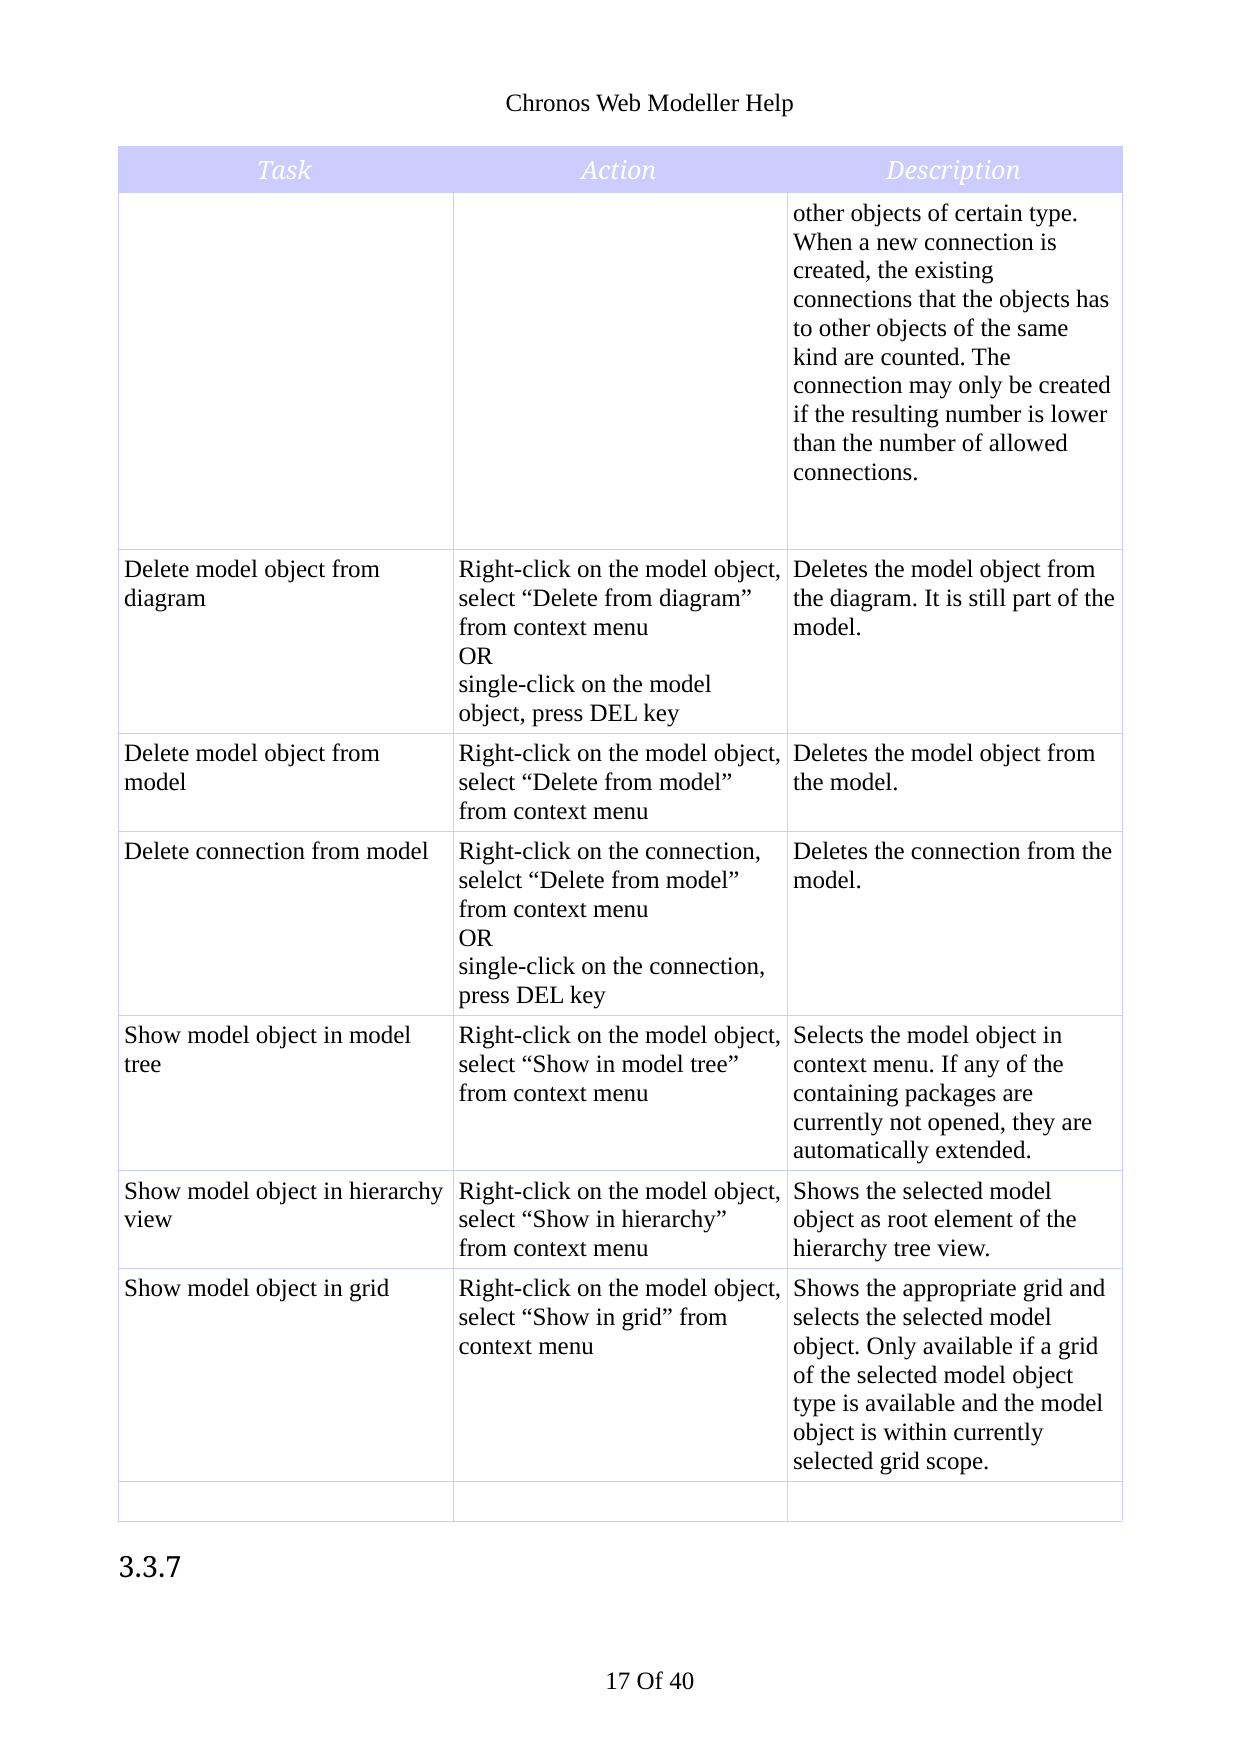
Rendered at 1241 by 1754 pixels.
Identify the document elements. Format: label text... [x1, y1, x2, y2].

table_cell Right-click on the model object, select “Show in grid” from context menu [454, 1269, 787, 1481]
table_cell [788, 1482, 1122, 1521]
table_cell [454, 1482, 787, 1521]
table_cell Delete model object from diagram [119, 550, 453, 733]
table_header Description [788, 147, 1122, 192]
table_cell [454, 193, 787, 549]
table_cell Right-click on the model object, select “Delete from diagram” from context menu OR single-click on the model object, press DEL key [454, 550, 787, 733]
table_cell [119, 193, 453, 549]
table_cell Show model object in hierarchy view [119, 1171, 453, 1268]
table_cell Deletes the model object from the diagram. It is still part of the model. [788, 550, 1122, 733]
table_cell Right-click on the model object, select “Delete from model” from context menu [454, 734, 787, 831]
table_cell Delete model object from model [119, 734, 453, 831]
table_cell Right-click on the connection, selelct “Delete from model” from context menu OR single-click on the connection, press DEL key [454, 832, 787, 1014]
table_cell Shows the selected model object as root element of the hierarchy tree view. [788, 1171, 1122, 1268]
table_cell Selects the model object in context menu. If any of the containing packages are currently not opened, they are automatically extended. [788, 1016, 1122, 1170]
table_cell Right-click on the model object, select “Show in hierarchy” from context menu [454, 1171, 787, 1268]
table_cell Shows the appropriate grid and selects the selected model object. Only available if a grid of the selected model object type is available and the model object is within currently selected grid scope. [788, 1269, 1122, 1481]
table_cell Delete connection from model [119, 832, 453, 1014]
table_cell Deletes the model object from the model. [788, 734, 1122, 831]
table_cell Show model object in grid [119, 1269, 453, 1481]
table_header Action [454, 147, 787, 192]
table_cell other objects of certain type. When a new connection is created, the existing connections that the objects has to other objects of the same kind are counted. The connection may only be created if the resulting number is lower than the number of allowed connections. [788, 193, 1122, 549]
table_header Task [119, 147, 453, 192]
table_cell Deletes the connection from the model. [788, 832, 1122, 1014]
table_cell Right-click on the model object, select “Show in model tree” from context menu [454, 1016, 787, 1170]
table_cell [119, 1482, 453, 1521]
table_cell Show model object in model tree [119, 1016, 453, 1170]
